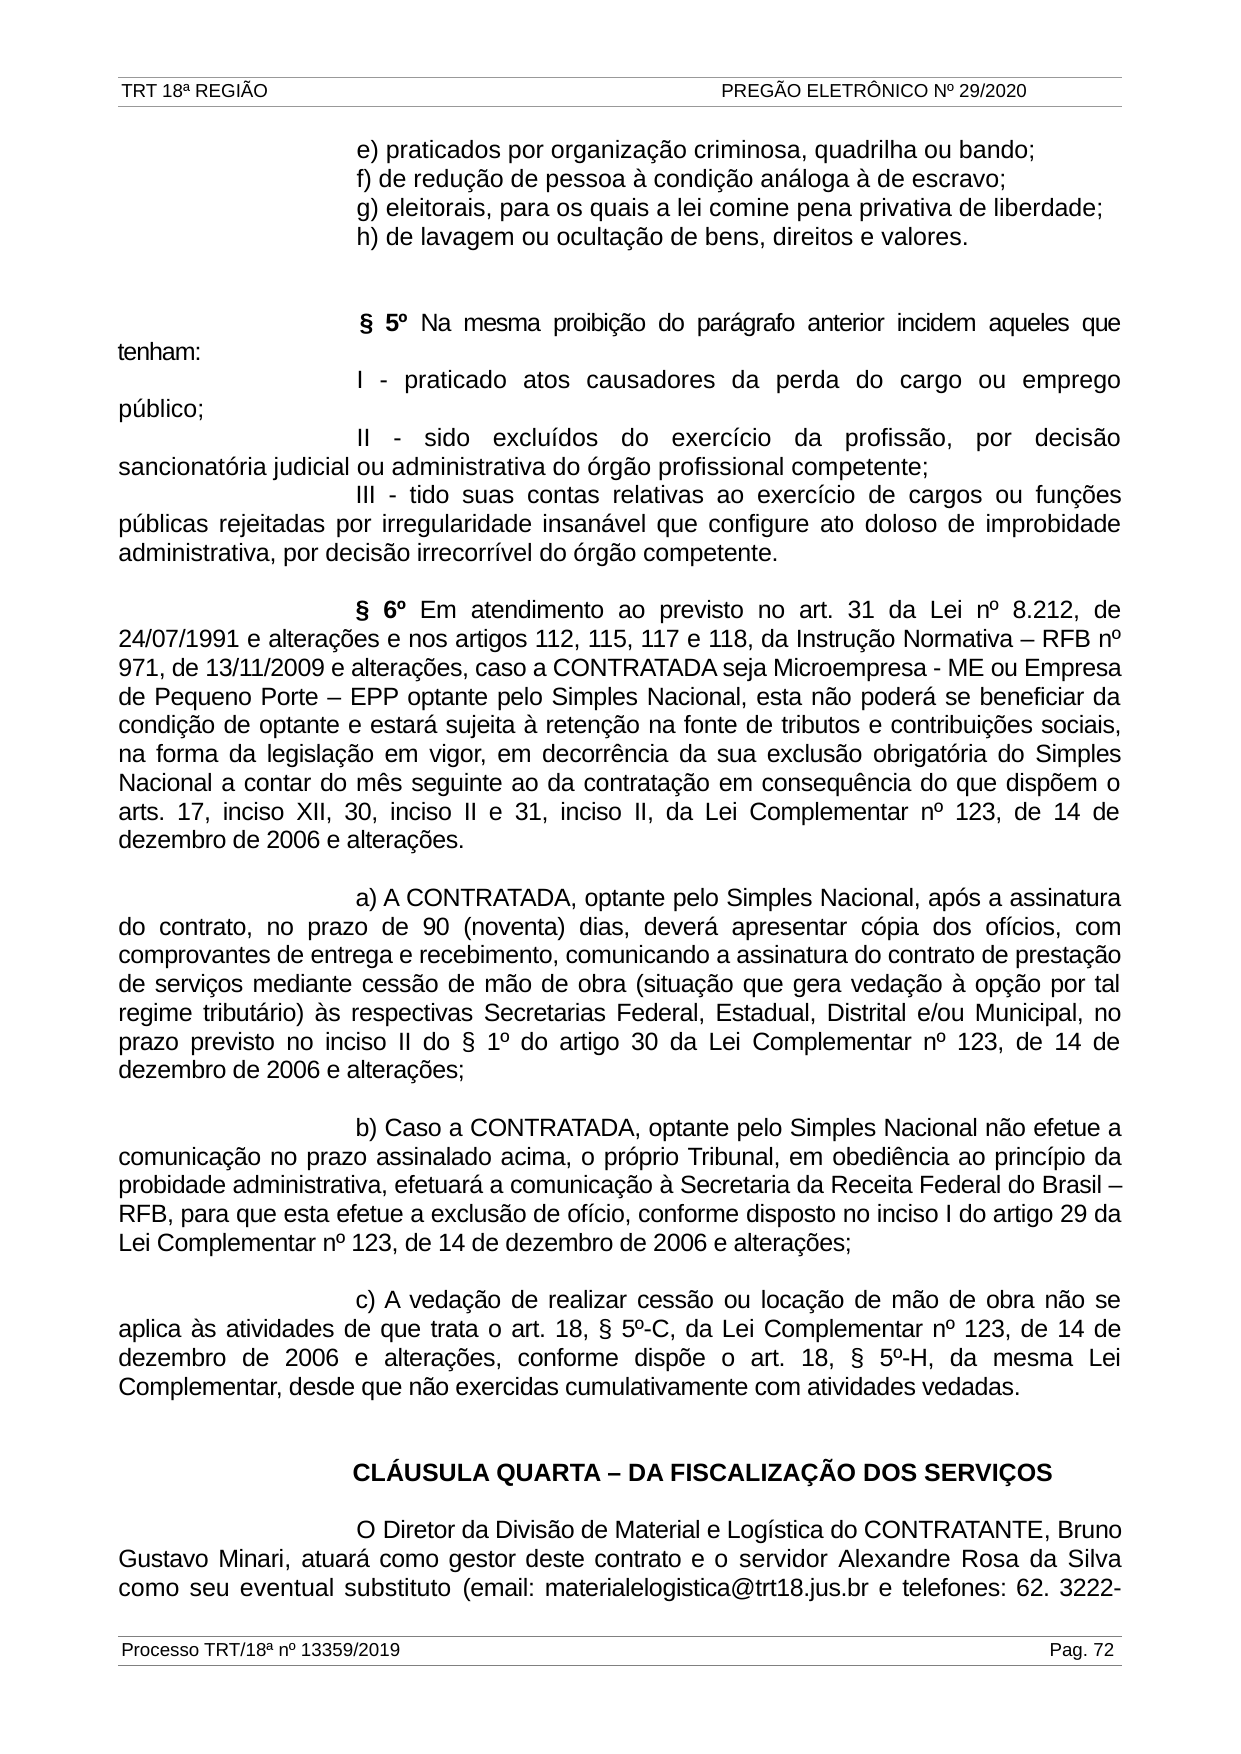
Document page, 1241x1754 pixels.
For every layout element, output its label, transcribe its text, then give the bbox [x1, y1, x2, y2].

text O Diretor da Divisão de Material e Logística do CONTRATANTE, Bruno Gustavo Minari, atuará como gestor deste contrato e o servidor Alexandre Rosa da Silva como seu eventual substituto (email: materialelogistica@trt18.jus.br e telefones: 62. 3222- [118, 1516, 1122, 1602]
text II - sido excluídos do exercício da profissão, por decisão sancionatória judicial ou administrativa do órgão profissional competente; [118, 423, 1122, 481]
text g) eleitorais, para os quais a lei comine pena privativa de liberdade; [119, 193, 1122, 222]
text CLÁUSULA QUARTA – DA FISCALIZAÇÃO DOS SERVIÇOS [118, 1458, 1122, 1487]
text § 6º Em atendimento ao previsto no art. 31 da Lei nº 8.212, de 24/07/1991 e alterações e nos artigos 112, 115, 117 e 118, da Instrução Normativa – RFB nº 971, de 13/11/2009 e alterações, caso a CONTRATADA seja Microempresa - ME ou Empresa de Pequeno Porte – EPP optante pelo Simples Nacional, esta não poderá se beneficiar da condição de optante e estará sujeita à retenção na fonte de tributos e contribuições sociais, na forma da legislação em vigor, em decorrência da sua exclusão obrigatória do Simples Nacional a contar do mês seguinte ao da contratação em consequência do que dispõem o arts. 17, inciso XII, 30, inciso II e 31, inciso II, da Lei Complementar nº 123, de 14 de dezembro de 2006 e alterações. [118, 596, 1122, 854]
text III - tido suas contas relativas ao exercício de cargos ou funções públicas rejeitadas por irregularidade insanável que configure ato doloso de improbidade administrativa, por decisão irrecorrível do órgão competente. [118, 481, 1122, 567]
text h) de lavagem ou ocultação de bens, direitos e valores. [119, 222, 1122, 251]
text I - praticado atos causadores da perda do cargo ou emprego público; [118, 366, 1122, 423]
text a) A CONTRATADA, optante pelo Simples Nacional, após a assinatura do contrato, no prazo de 90 (noventa) dias, deverá apresentar cópia dos ofícios, com comprovantes de entrega e recebimento, comunicando a assinatura do contrato de prestação de serviços mediante cessão de mão de obra (situação que gera vedação à opção por tal regime tributário) às respectivas Secretarias Federal, Estadual, Distrital e/ou Municipal, no prazo previsto no inciso II do § 1º do artigo 30 da Lei Complementar nº 123, de 14 de dezembro de 2006 e alterações; [118, 883, 1122, 1084]
text § 5º Na mesma proibição do parágrafo anterior incidem aqueles que tenham: [117, 308, 1122, 366]
text f) de redução de pessoa à condição análoga à de escravo; [119, 164, 1122, 193]
text c) A vedação de realizar cessão ou locação de mão de obra não se aplica às atividades de que trata o art. 18, § 5º-C, da Lei Complementar nº 123, de 14 de dezembro de 2006 e alterações, conforme dispõe o art. 18, § 5º-H, da mesma Lei Complementar, desde que não exercidas cumulativamente com atividades vedadas. [118, 1286, 1122, 1401]
text e) praticados por organização criminosa, quadrilha ou bando; [119, 136, 1122, 164]
text b) Caso a CONTRATADA, optante pelo Simples Nacional não efetue a comunicação no prazo assinalado acima, o próprio Tribunal, em obediência ao princípio da probidade administrativa, efetuará a comunicação à Secretaria da Receita Federal do Brasil – RFB, para que esta efetue a exclusão de ofício, conforme disposto no inciso I do artigo 29 da Lei Complementar nº 123, de 14 de dezembro de 2006 e alterações; [118, 1113, 1122, 1257]
